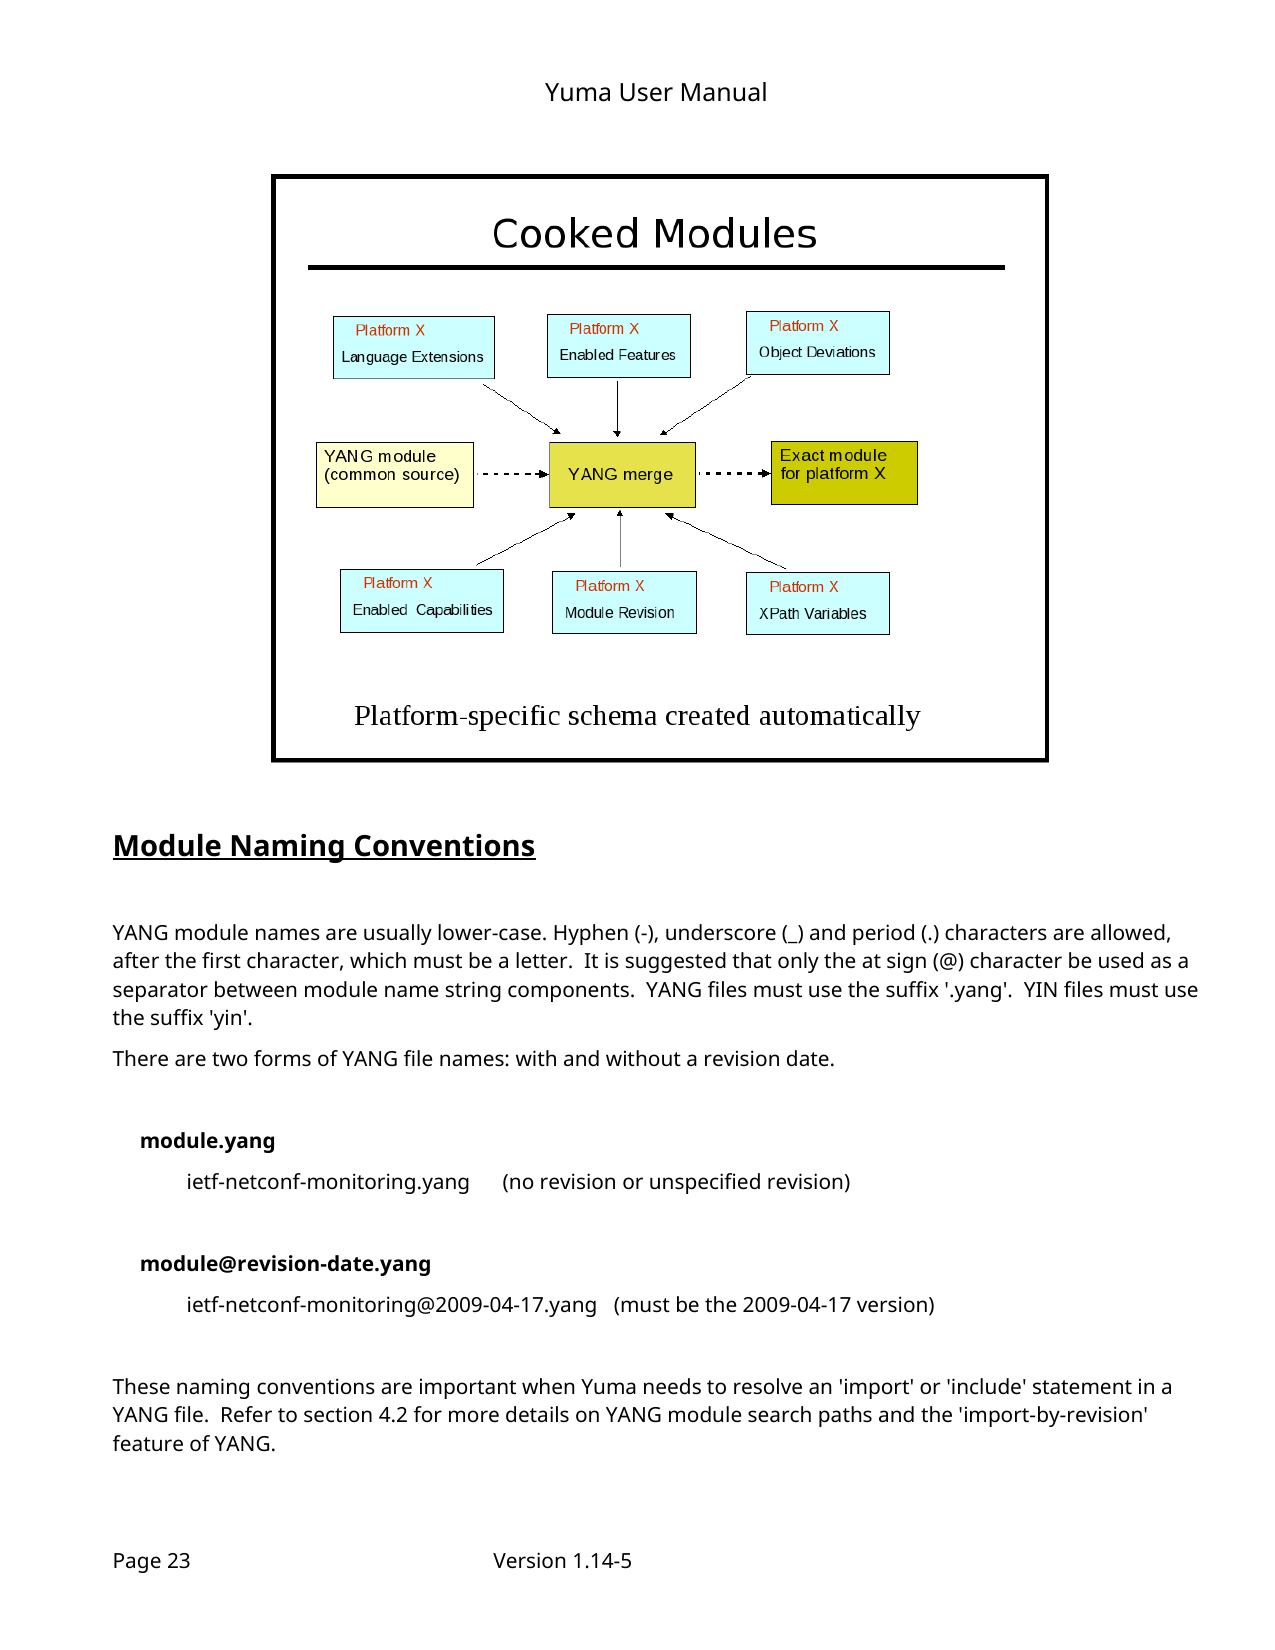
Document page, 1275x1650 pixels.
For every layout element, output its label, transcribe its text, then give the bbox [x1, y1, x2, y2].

text Module Naming Conventions [112, 825, 1200, 864]
picture [211, 138, 1101, 784]
text module.yang [112, 1126, 1200, 1154]
text These naming conventions are important when Yuma needs to resolve an 'import' or 'include' statement in a YANG file. Refer to section 4.2 for more details on YANG module search paths and the 'import-by-revision' feature of YANG. [112, 1372, 1200, 1457]
text ietf-netconf-monitoring.yang (no revision or unspecified revision) [112, 1167, 1200, 1196]
text YANG module names are usually lower-case. Hyphen (-), underscore (_) and period (.) characters are allowed, after the first character, which must be a letter. It is suggested that only the at sign (@) character be used as a separator between module name string components. YANG files must use the suffix '.yang'. YIN files must use the suffix 'yin'. [112, 918, 1200, 1032]
text ietf-netconf-monitoring@2009-04-17.yang (must be the 2009-04-17 version) [112, 1290, 1200, 1318]
text There are two forms of YANG file names: with and without a revision date. [112, 1044, 1200, 1073]
text module@revision-date.yang [112, 1249, 1200, 1277]
